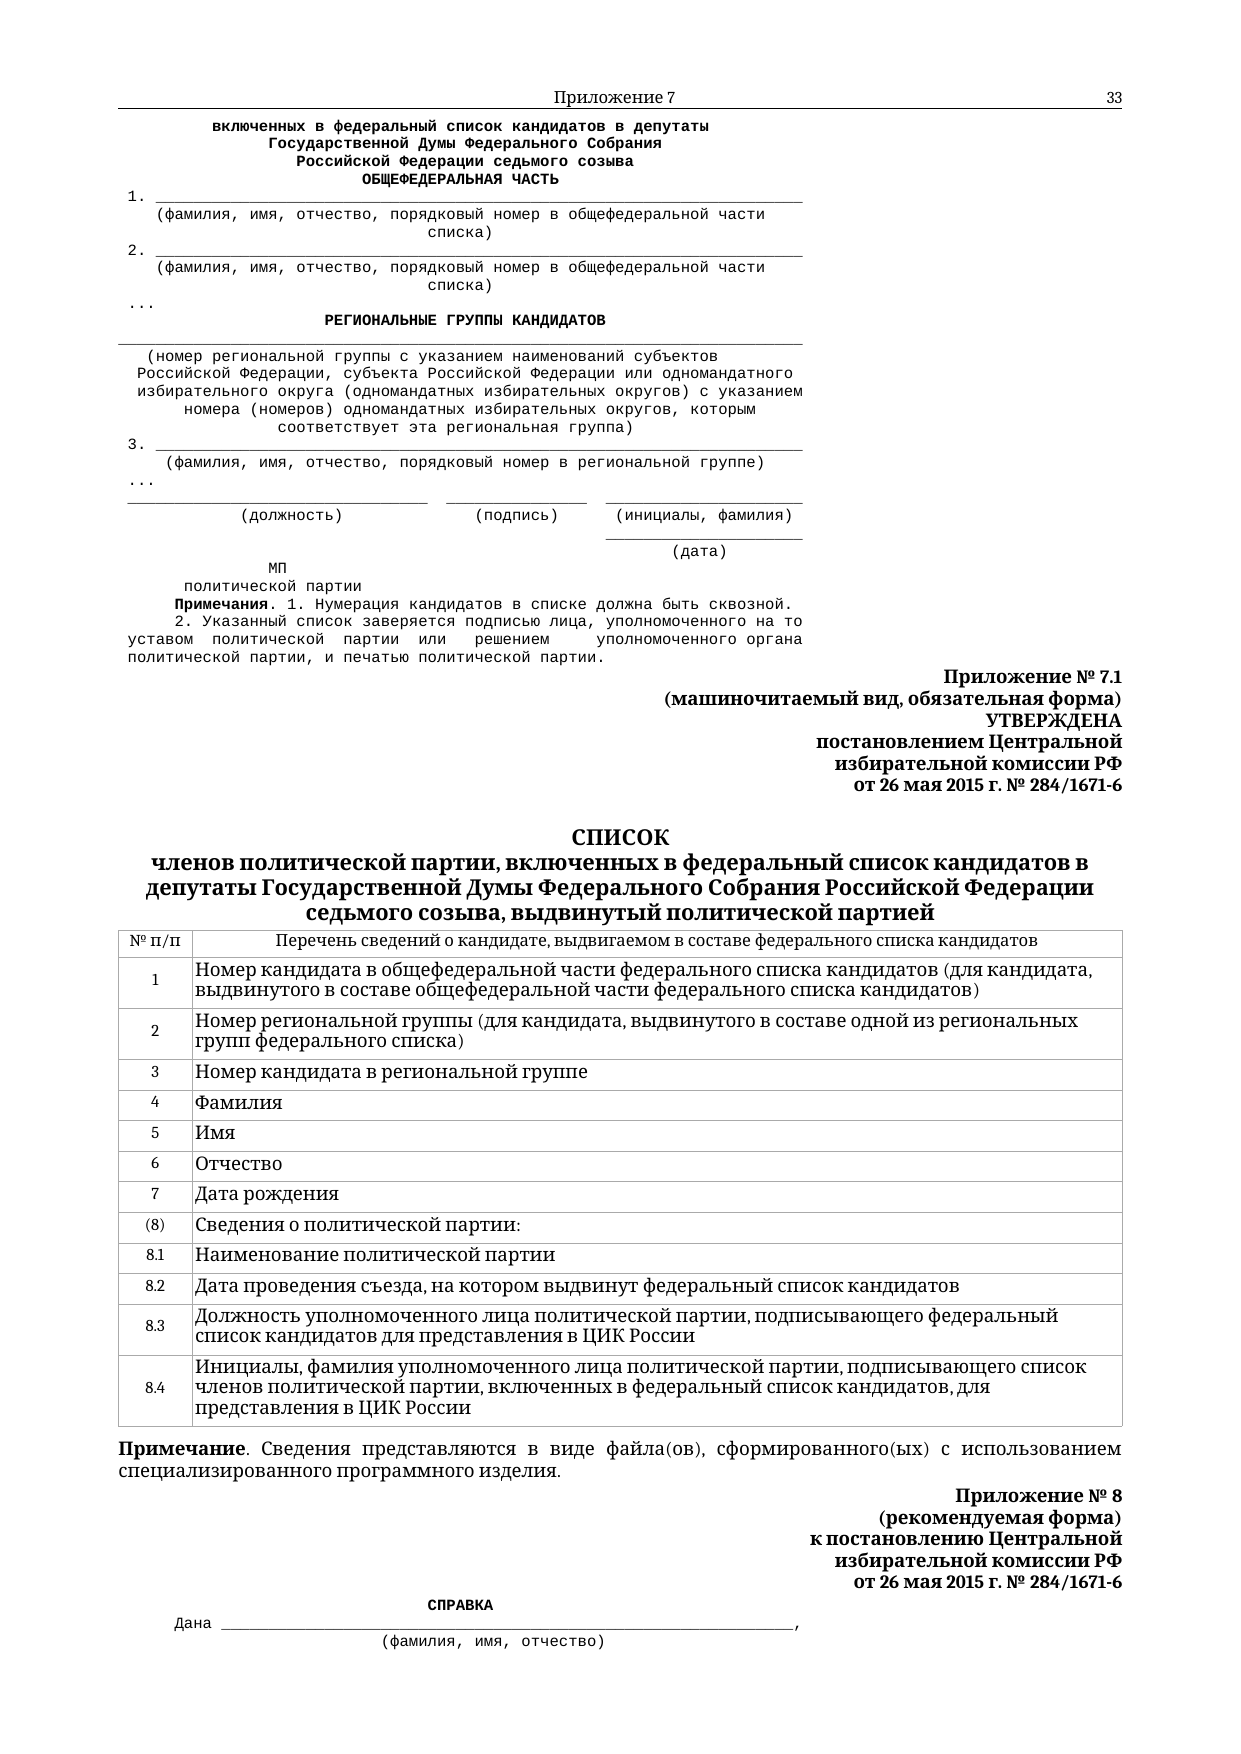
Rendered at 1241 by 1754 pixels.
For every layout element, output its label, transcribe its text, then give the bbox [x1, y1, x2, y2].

text СПРАВКА [118, 1598, 1122, 1616]
table_cell Имя [193, 1121, 1122, 1151]
text 2. Указанный список заверяется подписью лица, уполномоченного на то [118, 614, 1122, 632]
text (фамилия, имя, отчество) [118, 1633, 1122, 1651]
text Государственной Думы Федерального Собрания [118, 136, 1122, 153]
table_cell 8.4 [119, 1356, 192, 1426]
text избирательного округа (одномандатных избирательных округов) с указанием [118, 384, 1122, 401]
text _____________________ [118, 525, 1122, 543]
table_cell Номер кандидата в общефедеральной части федерального списка кандидатов (для кандидата, выдвинутого в составе общефедеральной части федерального списка кандидатов) [193, 958, 1122, 1008]
subtitle СПИСОК членов политической партии, включенных в федеральный список кандидатов в депутаты Государственной Думы Федерального Собрания Российской Федерации седьмого созыва, выдвинутый политической партией [118, 825, 1122, 926]
text 3. _____________________________________________________________________ [118, 437, 1122, 454]
table_header Перечень сведений о кандидате, выдвигаемом в составе федерального списка кандидатов [193, 931, 1122, 957]
text (фамилия, имя, отчество, порядковый номер в региональной группе) [118, 454, 1122, 472]
text _________________________________________________________________________ [118, 331, 1122, 348]
table_cell 8.2 [119, 1274, 192, 1303]
text (должность) (подпись) (инициалы, фамилия) [118, 508, 1122, 525]
text ... [118, 295, 1122, 313]
table_cell 8.1 [119, 1244, 192, 1273]
table_cell 3 [119, 1060, 192, 1090]
table_cell 8.3 [119, 1305, 192, 1354]
table_cell Инициалы, фамилия уполномоченного лица политической партии, подписывающего список членов политической партии, включенных в федеральный список кандидатов, для представления в ЦИК России [193, 1356, 1122, 1426]
text Примечание. Сведения представляются в виде файла(ов), сформированного(ых) с использованием специализированного программного изделия. [118, 1438, 1122, 1482]
text номера (номеров) одномандатных избирательных округов, которым [118, 401, 1122, 419]
text Российской Федерации, субъекта Российской Федерации или одномандатного [118, 366, 1122, 384]
table_cell Отчество [193, 1152, 1122, 1181]
text включенных в федеральный список кандидатов в депутаты [118, 118, 1122, 136]
text 1. _____________________________________________________________________ [118, 189, 1122, 207]
table_cell 1 [119, 958, 192, 1008]
text 2. _____________________________________________________________________ [118, 242, 1122, 260]
table_cell 7 [119, 1182, 192, 1212]
table_cell Дата проведения съезда, на котором выдвинут федеральный список кандидатов [193, 1274, 1122, 1303]
table_cell 6 [119, 1152, 192, 1181]
table_cell Сведения о политической партии: [193, 1213, 1122, 1242]
text Примечания. 1. Нумерация кандидатов в списке должна быть сквозной. [118, 596, 1122, 614]
table_cell 4 [119, 1091, 192, 1120]
text ... [118, 472, 1122, 490]
text (номер региональной группы с указанием наименований субъектов [118, 348, 1122, 366]
text списка) [118, 224, 1122, 242]
text МП [118, 561, 1122, 578]
text Российской Федерации седьмого созыва [118, 153, 1122, 171]
text уставом политической партии или решением уполномоченного органа [118, 632, 1122, 649]
table_cell 2 [119, 1009, 192, 1059]
table_cell 5 [119, 1121, 192, 1151]
table_cell Номер региональной группы (для кандидата, выдвинутого в составе одной из региональных групп федерального списка) [193, 1009, 1122, 1059]
table_cell (8) [119, 1213, 192, 1242]
text Дана _____________________________________________________________, [118, 1616, 1122, 1633]
text соответствует эта региональная группа) [118, 419, 1122, 437]
text Приложение № 7.1 (машиночитаемый вид, обязательная форма) УТВЕРЖДЕНА постановлением Центральной избирательной комиссии РФ от 26 мая 2015 г. № 284/1671-6 [118, 667, 1122, 796]
text (дата) [118, 543, 1122, 561]
text (фамилия, имя, отчество, порядковый номер в общефедеральной части [118, 260, 1122, 277]
table_cell Должность уполномоченного лица политической партии, подписывающего федеральный список кандидатов для представления в ЦИК России [193, 1305, 1122, 1354]
text (фамилия, имя, отчество, порядковый номер в общефедеральной части [118, 207, 1122, 224]
text политической партии, и печатью политической партии. [118, 649, 1122, 667]
table_cell Дата рождения [193, 1182, 1122, 1212]
table_cell Наименование политической партии [193, 1244, 1122, 1273]
text Приложение № 8 (рекомендуемая форма) к постановлению Центральной избирательной комиссии РФ от 26 мая 2015 г. № 284/1671-6 [118, 1486, 1122, 1594]
text РЕГИОНАЛЬНЫЕ ГРУППЫ КАНДИДАТОВ [118, 313, 1122, 331]
text списка) [118, 277, 1122, 295]
table_header № п/п [119, 931, 192, 957]
table_cell Номер кандидата в региональной группе [193, 1060, 1122, 1090]
text ОБЩЕФЕДЕРАЛЬНАЯ ЧАСТЬ [118, 171, 1122, 189]
text политической партии [118, 578, 1122, 596]
text ________________________________ _______________ _____________________ [118, 490, 1122, 508]
table_cell Фамилия [193, 1091, 1122, 1120]
